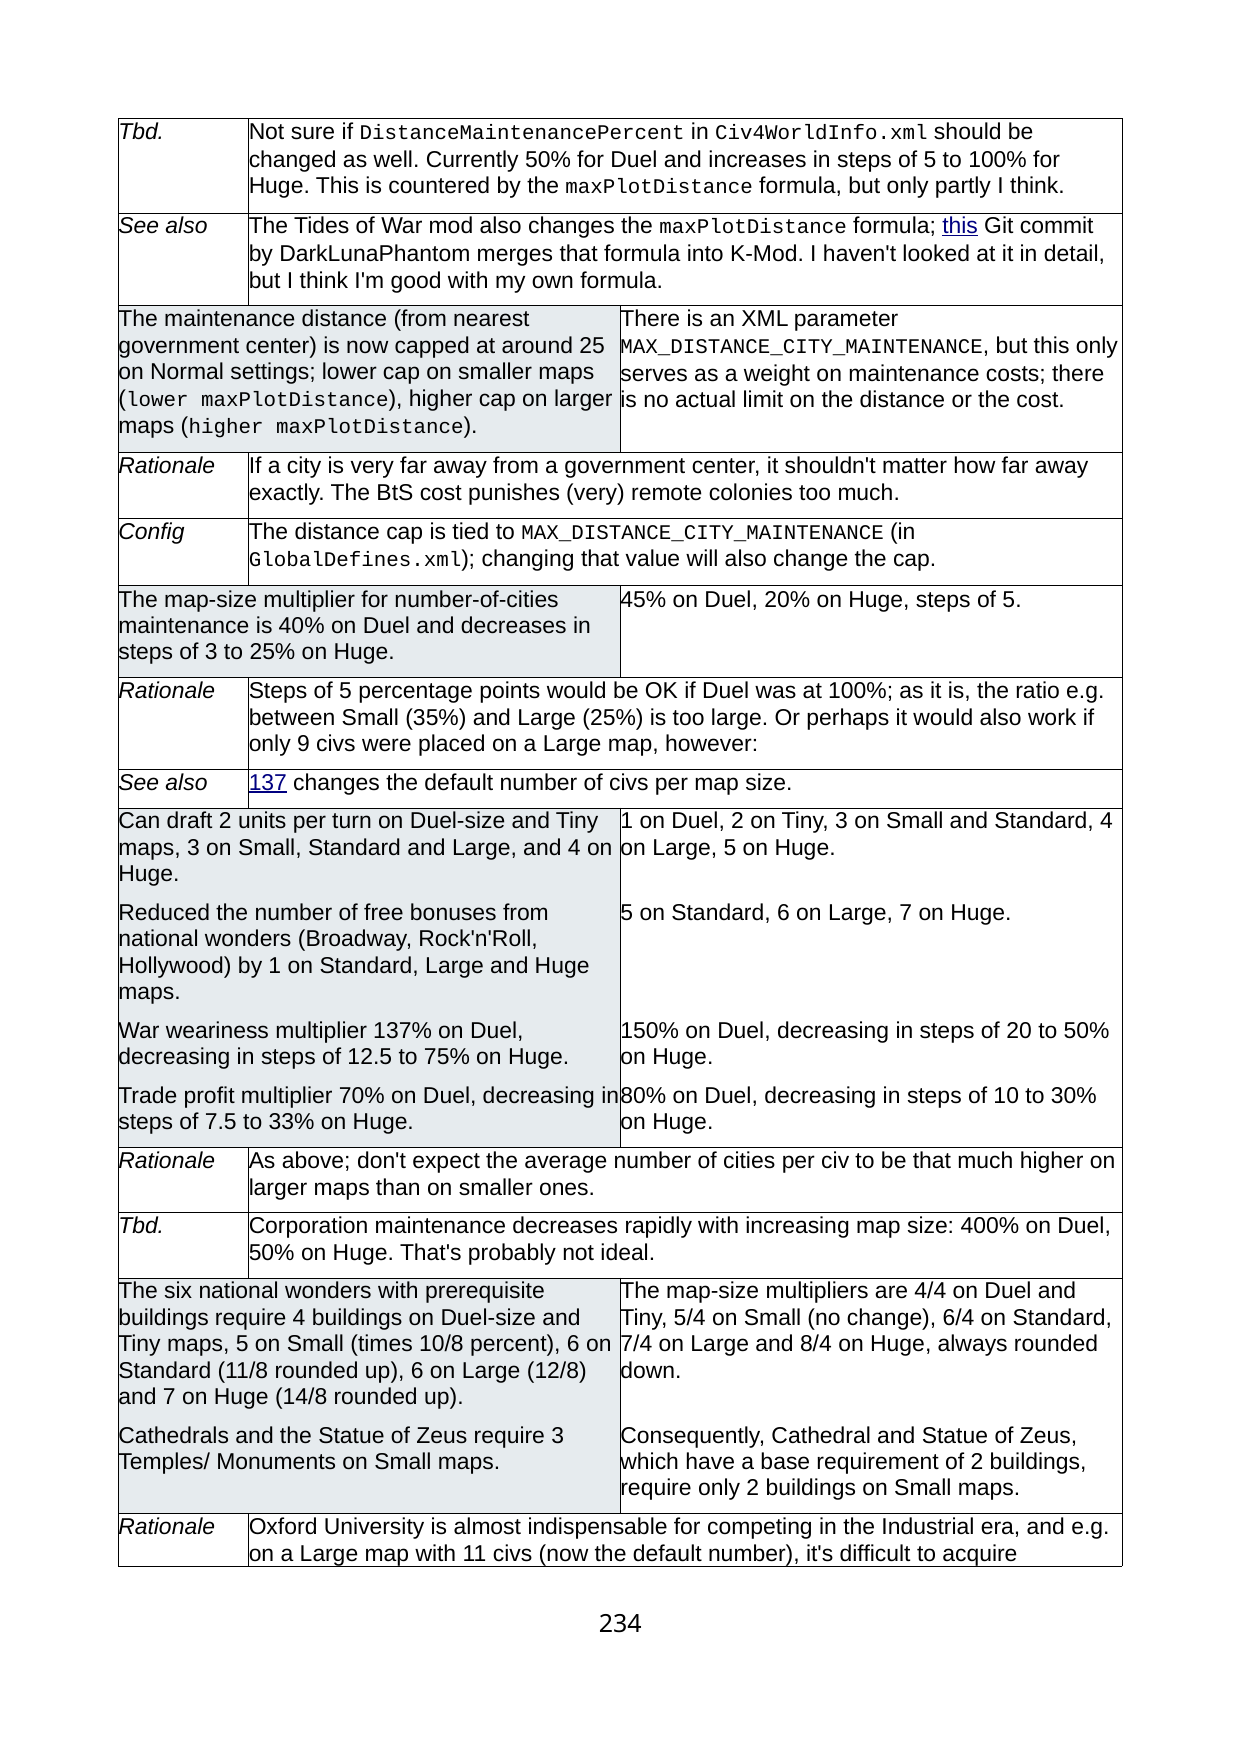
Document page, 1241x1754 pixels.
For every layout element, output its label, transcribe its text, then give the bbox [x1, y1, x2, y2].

table_cell Config [119, 519, 248, 585]
table_cell 1 on Duel, 2 on Tiny, 3 on Small and Standard, 4 on Large, 5 on Huge. 5 on Standard, 6 on Large, 7 on Huge. 150% on Duel, decreasing in steps of 20 to 50% on Huge. 80% on Duel, decreasing in steps of 10 to 30% on Huge. [621, 809, 1122, 1147]
table_cell 137 changes the default number of civs per map size. [249, 770, 1122, 807]
table_cell The Tides of War mod also changes the maxPlotDistance formula; this Git commit by DarkLunaPhantom merges that formula into K-Mod. I haven't looked at it in detail, but I think I'm good with my own formula. [249, 214, 1122, 305]
table_cell The maintenance distance (from nearest government center) is now capped at around 25 on Normal settings; lower cap on smaller maps (lower maxPlotDistance), higher cap on larger maps (higher maxPlotDistance). [119, 306, 620, 452]
table_cell Not sure if DistanceMaintenancePercent in Civ4WorldInfo.xml should be changed as well. Currently 50% for Duel and increases in steps of 5 to 100% for Huge. This is countered by the maxPlotDistance formula, but only partly I think. [249, 119, 1122, 212]
table_cell See also [119, 214, 248, 305]
table_cell Tbd. [119, 119, 248, 212]
table_cell Oxford University is almost indispensable for competing in the Industrial era, and e.g. on a Large map with 11 civs (now the default number), it's difficult to acquire [249, 1514, 1122, 1566]
table_cell Tbd. [119, 1213, 248, 1277]
table_cell There is an XML parameter MAX_DISTANCE_CITY_MAINTENANCE, but this only serves as a weight on maintenance costs; there is no actual limit on the distance or the cost. [621, 306, 1122, 452]
table_cell Rationale [119, 1148, 248, 1212]
table_cell If a city is very far away from a government center, it shouldn't matter how far away exactly. The BtS cost punishes (very) remote colonies too much. [249, 453, 1122, 517]
table_cell Rationale [119, 678, 248, 768]
table_cell The six national wonders with prerequisite buildings require 4 buildings on Duel-size and Tiny maps, 5 on Small (times 10/8 percent), 6 on Standard (11/8 rounded up), 6 on Large (12/8) and 7 on Huge (14/8 rounded up). Cathedrals and the Statue of Zeus require 3 Temples/ Monuments on Small maps. [119, 1279, 620, 1513]
table_cell See also [119, 770, 248, 807]
table_cell Rationale [119, 1514, 248, 1566]
table_cell Corporation maintenance decreases rapidly with increasing map size: 400% on Duel, 50% on Huge. That's probably not ideal. [249, 1213, 1122, 1277]
table_cell The map-size multiplier for number-of-cities maintenance is 40% on Duel and decreases in steps of 3 to 25% on Huge. [119, 586, 620, 677]
table_cell The map-size multipliers are 4/4 on Duel and Tiny, 5/4 on Small (no change), 6/4 on Standard, 7/4 on Large and 8/4 on Huge, always rounded down. Consequently, Cathedral and Statue of Zeus, which have a base requirement of 2 buildings, require only 2 buildings on Small maps. [621, 1279, 1122, 1513]
table_cell Rationale [119, 453, 248, 517]
table_cell Can draft 2 units per turn on Duel-size and Tiny maps, 3 on Small, Standard and Large, and 4 on Huge. Reduced the number of free bonuses from national wonders (Broadway, Rock'n'Roll, Hollywood) by 1 on Standard, Large and Huge maps. War weariness multiplier 137% on Duel, decreasing in steps of 12.5 to 75% on Huge. Trade profit multiplier 70% on Duel, decreasing in steps of 7.5 to 33% on Huge. [119, 809, 620, 1147]
table_cell Steps of 5 percentage points would be OK if Duel was at 100%; as it is, the ratio e.g. between Small (35%) and Large (25%) is too large. Or perhaps it would also work if only 9 civs were placed on a Large map, however: [249, 678, 1122, 768]
table_cell As above; don't expect the average number of cities per civ to be that much higher on larger maps than on smaller ones. [249, 1148, 1122, 1212]
table_cell 45% on Duel, 20% on Huge, steps of 5. [621, 586, 1122, 677]
table_cell The distance cap is tied to MAX_DISTANCE_CITY_MAINTENANCE (in GlobalDefines.xml); changing that value will also change the cap. [249, 519, 1122, 585]
